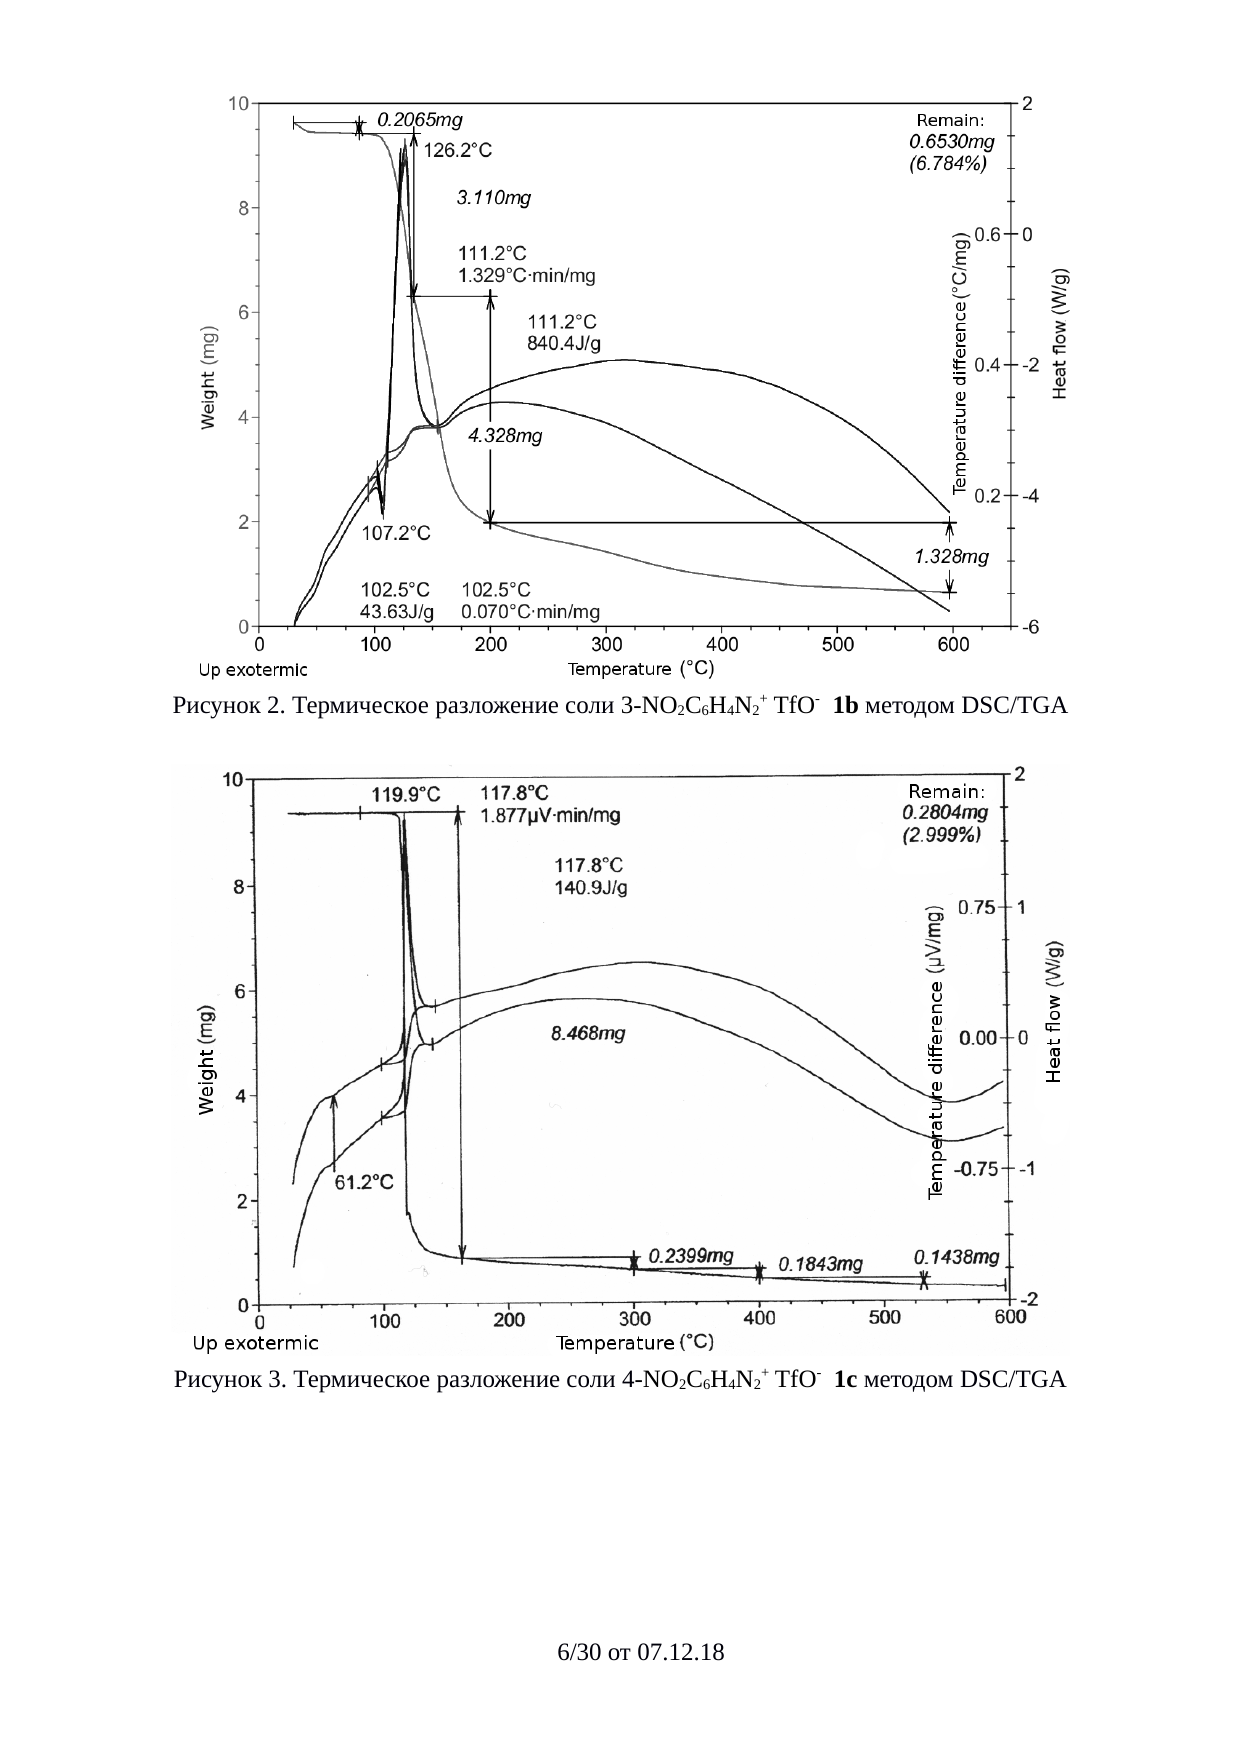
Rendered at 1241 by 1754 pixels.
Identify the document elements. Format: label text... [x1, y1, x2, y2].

picture [166, 88, 1074, 682]
picture [171, 764, 1070, 1356]
text Рисунок 2. Термическое разложение соли 3-NO2С6H4N2+ TfO- 1b методом DSC/TGA [118, 690, 1122, 719]
text Рисунок 3. Термическое разложение соли 4-NO2С6H4N2+ TfO- 1c методом DSC/TGA [118, 1364, 1122, 1393]
